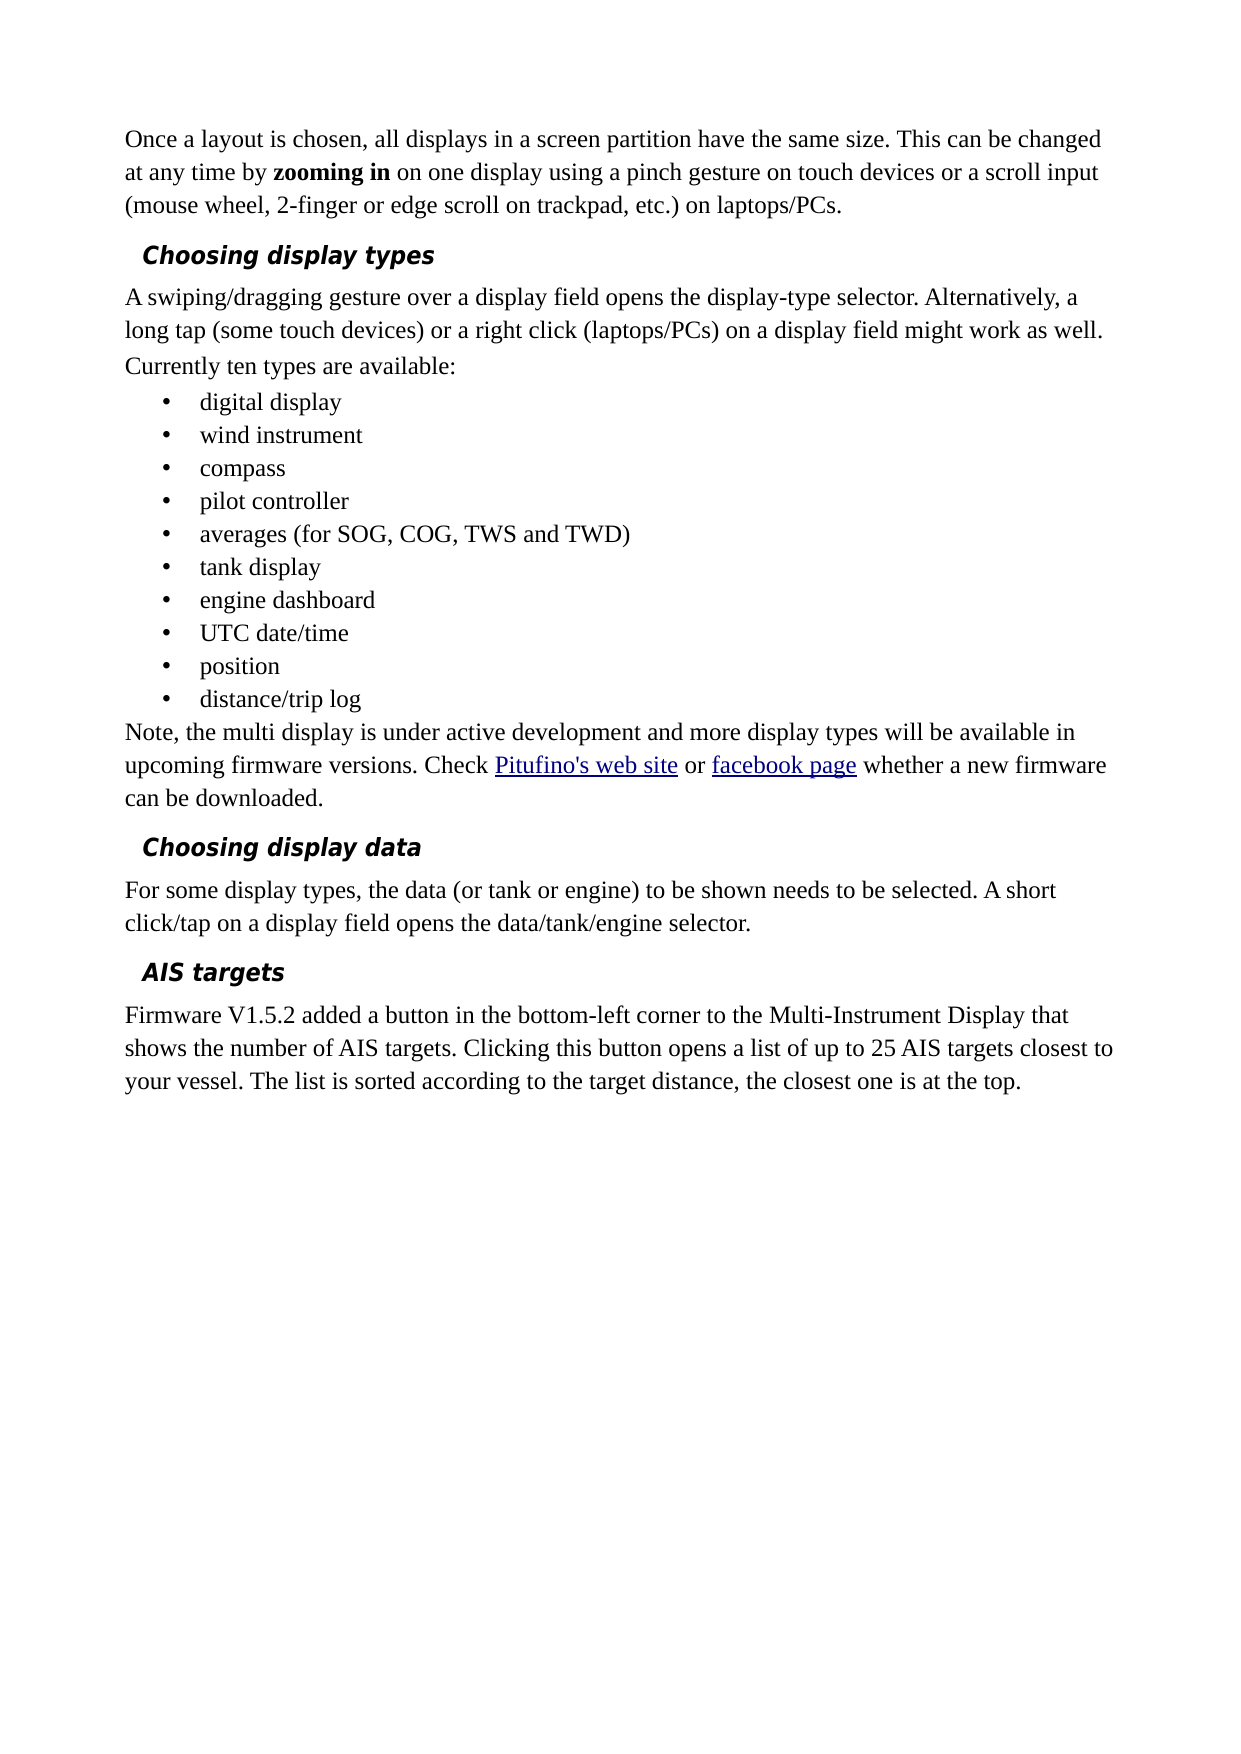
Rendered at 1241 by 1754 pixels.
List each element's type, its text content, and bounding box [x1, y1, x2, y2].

list position [162, 651, 1116, 680]
list tank display [162, 552, 1116, 581]
list engine dashboard [162, 585, 1116, 614]
list wind instrument [162, 420, 1116, 449]
text A swiping/dragging gesture over a display field opens the display-type selector. Alternatively, a long tap (some touch devices) or a right click (laptops/PCs) on a display field might work as well. [124, 282, 1116, 344]
list distance/trip log [162, 684, 1116, 713]
list averages (for SOG, COG, TWS and TWD) [162, 519, 1116, 548]
text Firmware V1.5.2 added a button in the bottom-left corner to the Multi-Instrument Display that shows the number of AIS targets. Clicking this button opens a list of up to 25 AIS targets closest to your vessel. The list is sorted according to the target distance, the closest one is at the top. [124, 1000, 1116, 1095]
subtitle Choosing display data [142, 833, 1116, 863]
text Note, the multi display is under active development and more display types will be available in upcoming firmware versions. Check Pitufino's web site or facebook page whether a new firmware can be downloaded. [124, 717, 1116, 812]
list digital display [162, 387, 1116, 416]
text Currently ten types are available: [124, 351, 1116, 380]
subtitle Choosing display types [142, 241, 1116, 270]
text For some display types, the data (or tank or engine) to be shown needs to be selected. A short click/tap on a display field opens the data/tank/engine selector. [124, 875, 1116, 937]
list UTC date/time [162, 618, 1116, 647]
text Once a layout is chosen, all displays in a screen partition have the same size. This can be changed at any time by zooming in on one display using a pinch gesture on touch devices or a scroll input (mouse wheel, 2-finger or edge scroll on trackpad, etc.) on laptops/PCs. [124, 124, 1116, 219]
list pilot controller [162, 486, 1116, 515]
subtitle AIS targets [142, 958, 1116, 988]
list compass [162, 453, 1116, 482]
